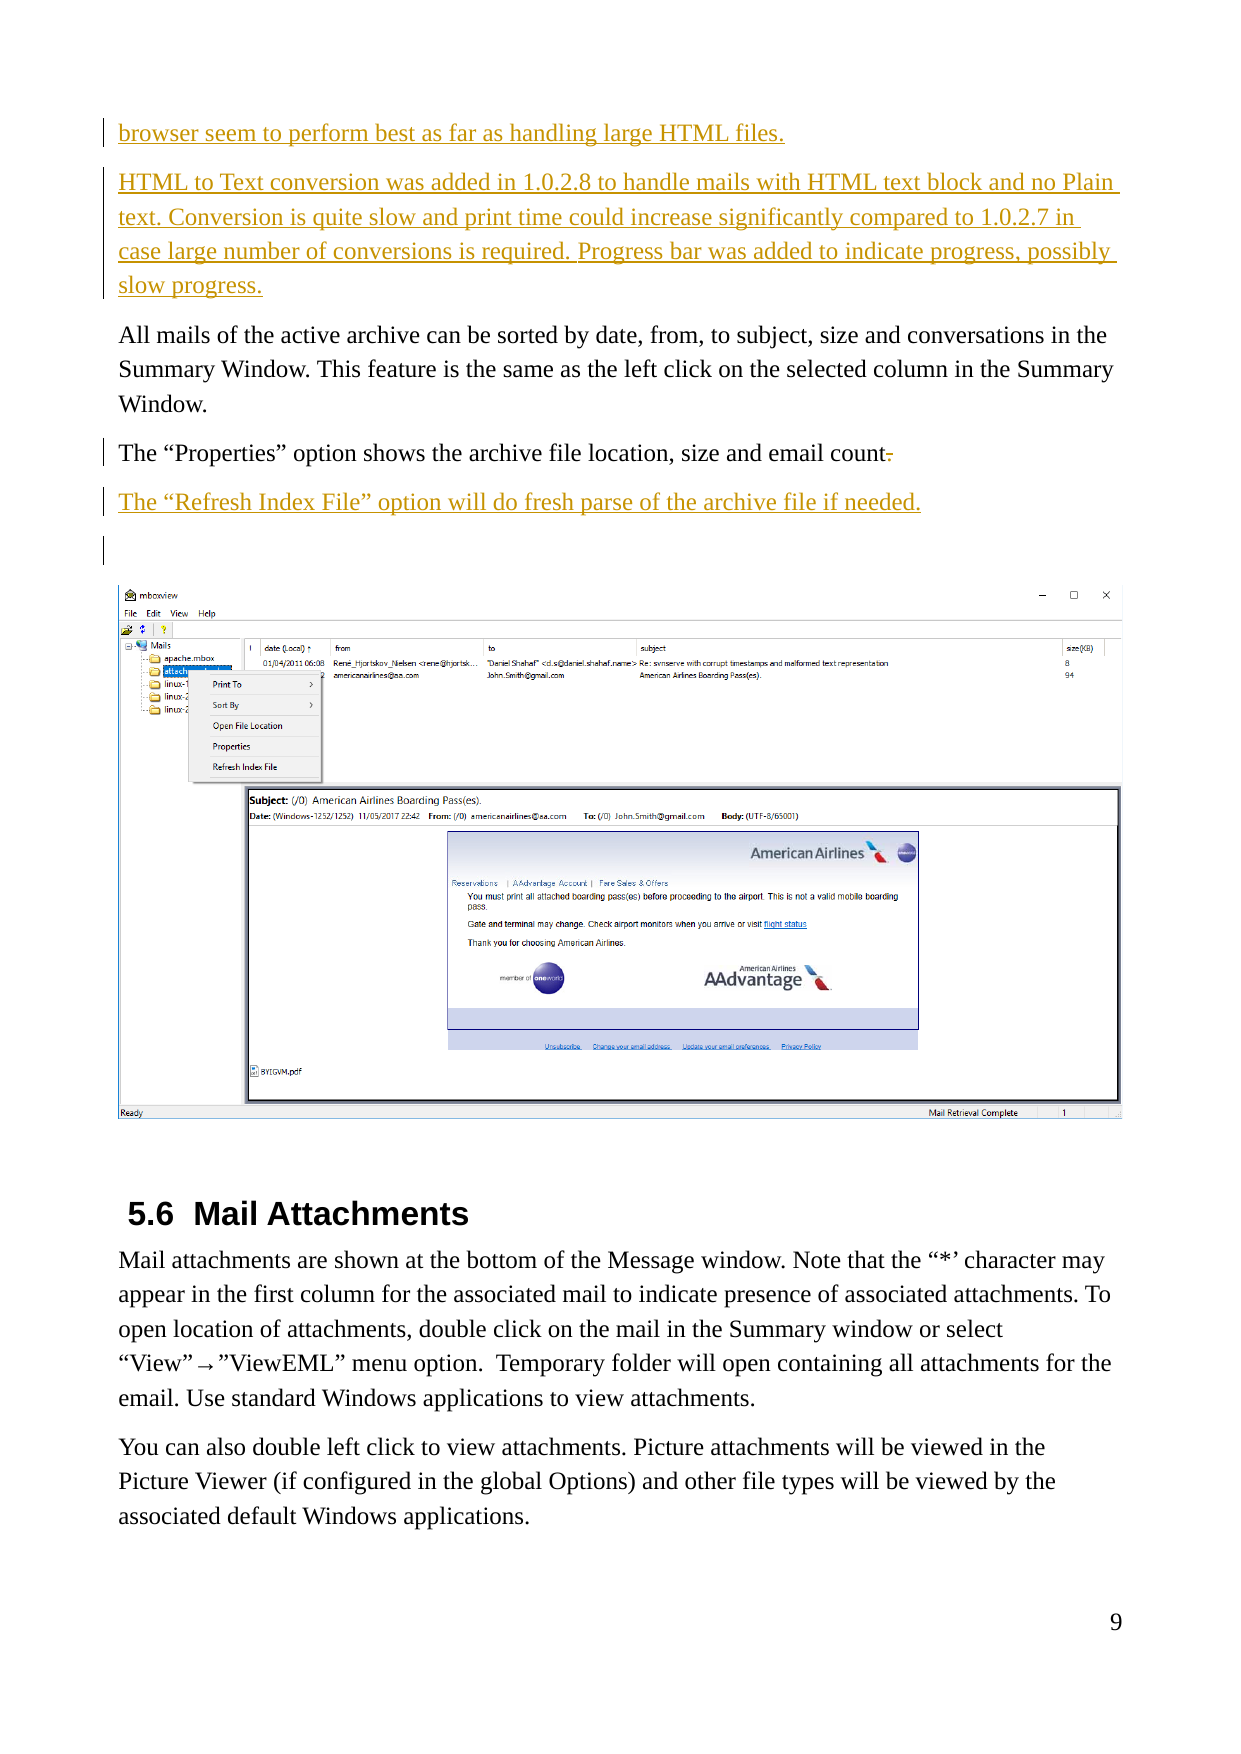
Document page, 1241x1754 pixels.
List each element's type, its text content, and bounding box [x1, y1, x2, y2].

text The “Properties” option shows the archive file location, size and email count [118, 438, 1122, 466]
text All mails of the active archive can be sorted by date, from, to subject, size and conversations in the Summary Window. This feature is the same as the left click on the selected column in the Summary Window. [118, 320, 1122, 417]
picture [118, 585, 1123, 1119]
text HTML to Text conversion was added in 1.0.2.8 to handle mails with HTML text block and no Plain text. Conversion is quite slow and print time could increase significantly compared to 1.0.2.7 in case large number of conversions is required. Progress bar was added to indicate progress, possibly slow progress. [118, 167, 1122, 299]
text browser seem to perform best as far as handling large HTML files. [118, 118, 1122, 147]
subtitle Mail Attachments [118, 1194, 1122, 1232]
text You can also double left click to view attachments. Picture attachments will be viewed in the Picture Viewer (if configured in the global Options) and other file types will be viewed by the associated default Windows applications. [118, 1432, 1122, 1529]
text The “Refresh Index File” option will do fresh parse of the archive file if needed. [118, 487, 1122, 516]
text Mail attachments are shown at the bottom of the Message window. Note that the “*’ character may appear in the first column for the associated mail to indicate presence of associated attachments. To open location of attachments, double click on the mail in the Summary window or select “View”→”ViewEML” menu option. Temporary folder will open containing all attachments for the email. Use standard Windows applications to view attachments. [118, 1245, 1122, 1412]
